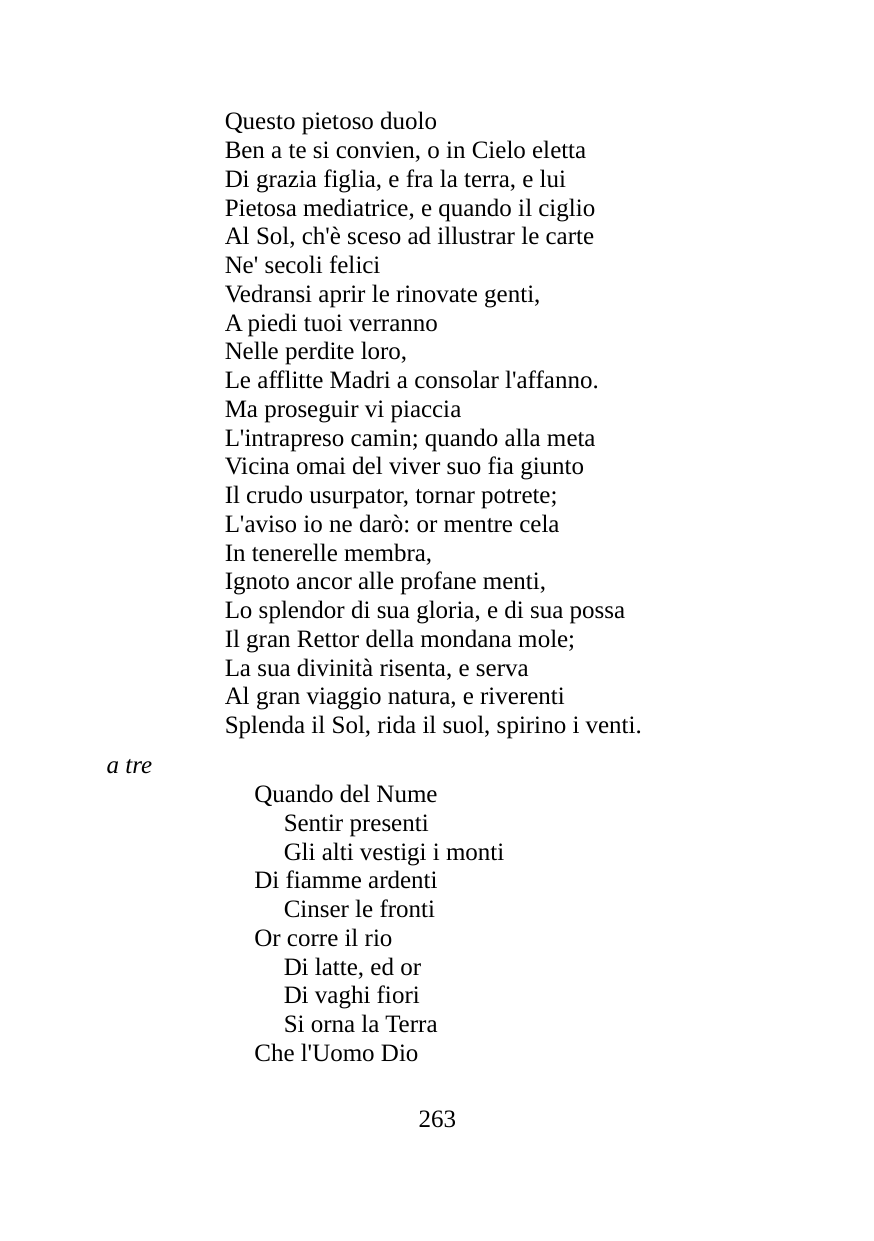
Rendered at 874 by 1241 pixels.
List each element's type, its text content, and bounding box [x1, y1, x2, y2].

text Quando del Nume Sentir presenti Gli alti vestigi i monti [254, 779, 768, 866]
text a tre [106, 751, 768, 779]
text Ma proseguir vi piaccia [224, 394, 768, 423]
text Di grazia figlia, e fra la terra, e lui [224, 164, 768, 193]
text Ignoto ancor alle profane menti, [224, 566, 768, 595]
text Ben a te si convien, o in Cielo eletta [224, 135, 768, 164]
text Pietosa mediatrice, e quando il ciglio [224, 193, 768, 221]
text Lo splendor di sua gloria, e di sua possa [224, 595, 768, 624]
text Al Sol, ch'è sceso ad illustrar le carte [224, 221, 768, 250]
text Or corre il rio Di latte, ed or Di vaghi fiori Si orna la Terra [254, 923, 768, 1038]
text Che l'Uomo Dio [254, 1038, 768, 1067]
text Nelle perdite loro, [224, 336, 768, 365]
text Ne' secoli felici [224, 250, 768, 279]
text La sua divinità risenta, e serva [224, 653, 768, 681]
text Le afflitte Madri a consolar l'affanno. [224, 365, 768, 394]
text Il gran Rettor della mondana mole; [224, 624, 768, 653]
text L'intrapreso camin; quando alla meta [224, 423, 768, 451]
text Vedransi aprir le rinovate genti, [224, 279, 768, 308]
text Di fiamme ardenti Cinser le fronti [254, 866, 768, 923]
text Al gran viaggio natura, e riverenti [224, 681, 768, 710]
text In tenerelle membra, [224, 538, 768, 566]
text A piedi tuoi verranno [224, 308, 768, 336]
text Splenda il Sol, rida il suol, spirino i venti. [224, 710, 768, 739]
text L'aviso io ne darò: or mentre cela [224, 509, 768, 538]
text Vicina omai del viver suo fia giunto [224, 451, 768, 480]
text Questo pietoso duolo [224, 106, 768, 135]
text Il crudo usurpator, tornar potrete; [224, 480, 768, 509]
